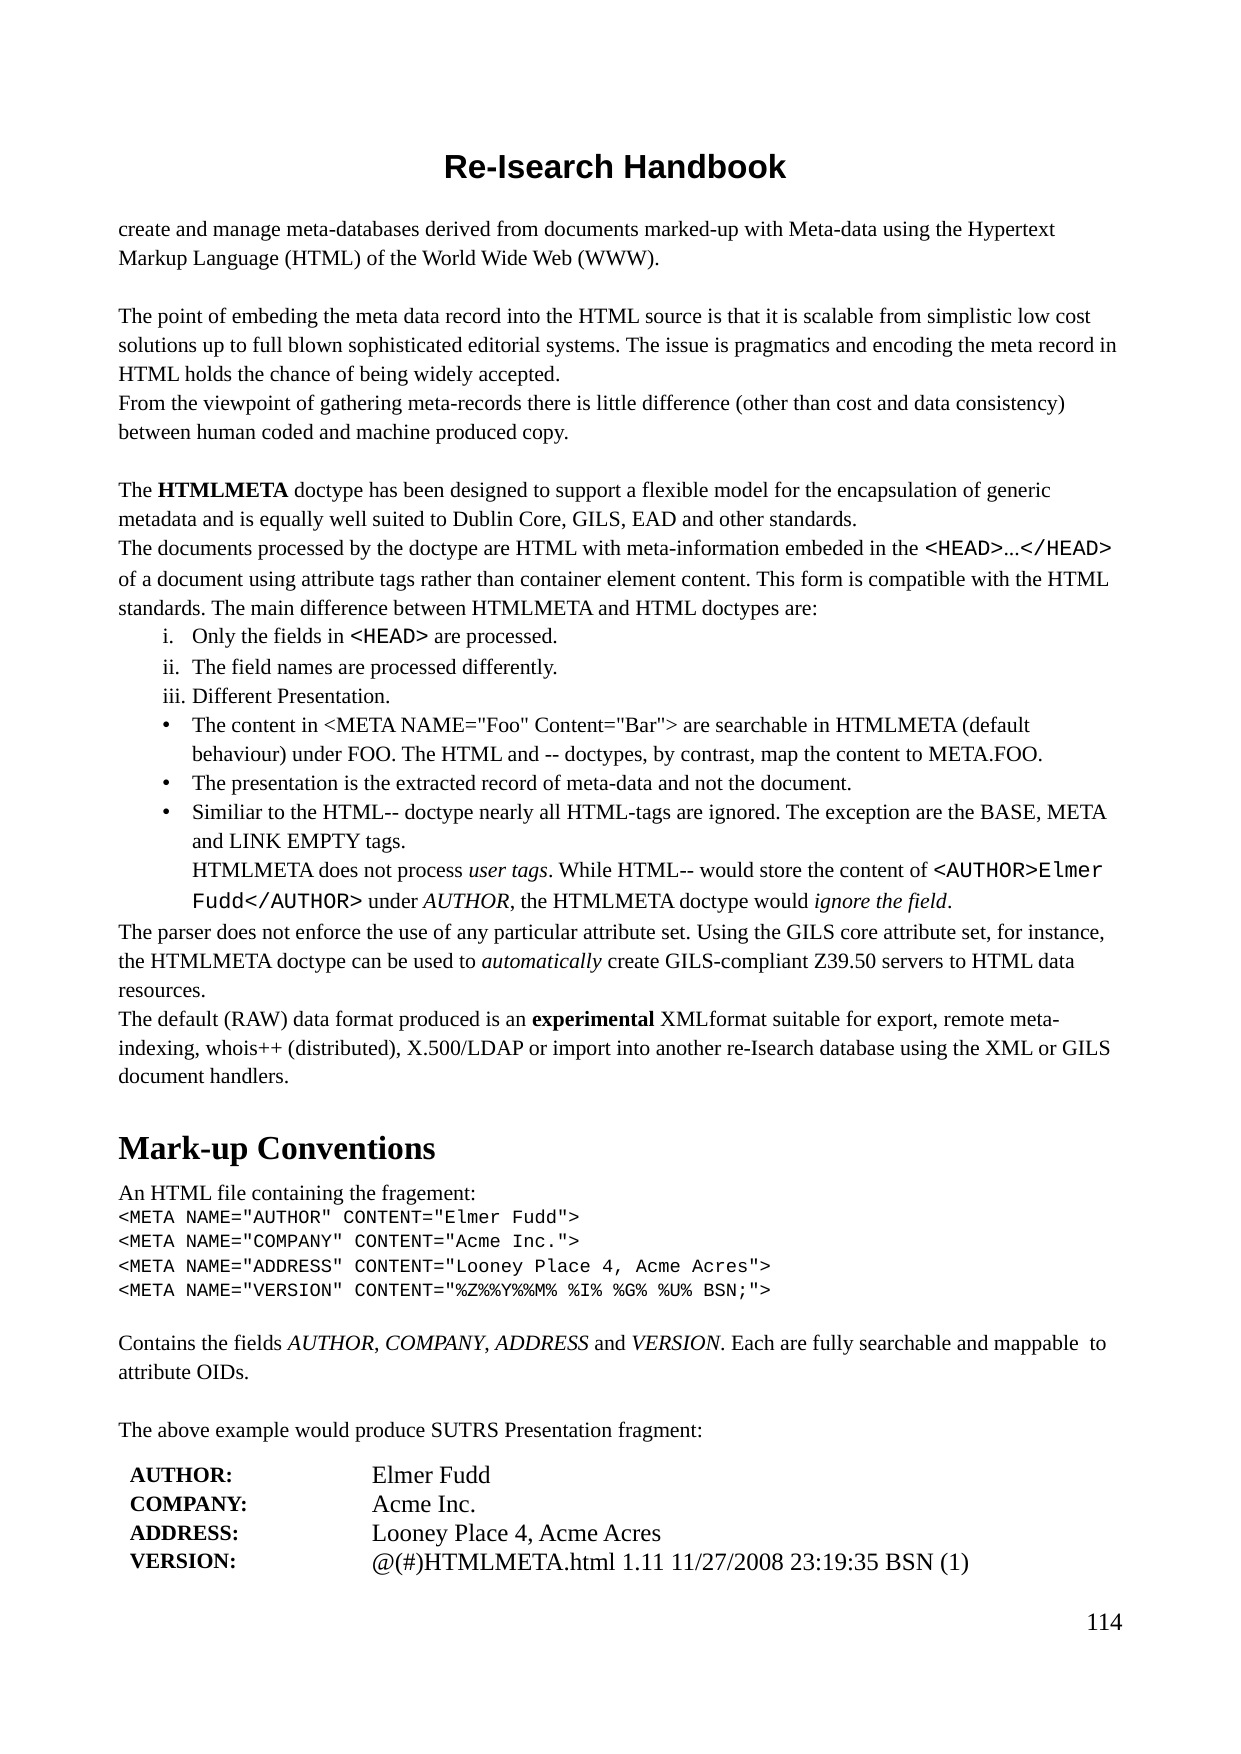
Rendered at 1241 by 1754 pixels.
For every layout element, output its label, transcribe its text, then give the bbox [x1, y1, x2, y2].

text The point of embeding the meta data record into the HTML source is that it is scalable from simplistic low cost solutions up to full blown sophisticated editorial systems. The issue is pragmatics and encoding the meta record in HTML holds the chance of being widely accepted. [118, 303, 1122, 386]
table_header Elmer Fudd [372, 1461, 1157, 1489]
text The documents processed by the doctype are HTML with meta-information embeded in the <HEAD>...</HEAD> of a document using attribute tags rather than container element content. This form is compatible with the HTML standards. The main difference between HTMLMETA and HTML doctypes are: [118, 535, 1122, 620]
list Only the fields in <HEAD> are processed. [162, 623, 1122, 650]
list Different Presentation. [162, 683, 1122, 708]
table_cell COMPANY: [130, 1489, 372, 1518]
text From the viewpoint of gathering meta-records there is little difference (other than cost and data consistency) between human coded and machine produced copy. [118, 390, 1122, 444]
table_cell Acme Inc. [372, 1489, 1157, 1518]
table_header AUTHOR: [130, 1461, 372, 1489]
text An HTML file containing the fragement: <META NAME="AUTHOR" CONTENT="Elmer Fudd"> [118, 1179, 1122, 1229]
text The above example would produce SUTRS Presentation fragment: [118, 1417, 1122, 1442]
text <META NAME="COMPANY" CONTENT="Acme Inc."> [118, 1232, 1122, 1253]
list Similiar to the HTML-- doctype nearly all HTML-tags are ignored. The exception are the BASE, META and LINK EMPTY tags. HTMLMETA does not process user tags. While HTML-- would store the content of <AUTHOR>Elmer Fudd</AUTHOR> under AUTHOR, the HTMLMETA doctype would ignore the field. [162, 799, 1122, 915]
table_cell @(#)HTMLMETA.html 1.11 11/27/2008 23:19:35 BSN (1) [372, 1547, 1157, 1576]
text The parser does not enforce the use of any particular attribute set. Using the GILS core attribute set, for instance, the HTMLMETA doctype can be used to automatically create GILS-compliant Z39.50 servers to HTML data resources. [118, 919, 1122, 1002]
table_cell VERSION: [130, 1547, 372, 1576]
text The default (RAW) data format produced is an experimental XMLformat suitable for export, remote meta-indexing, whois++ (distributed), X.500/LDAP or import into another re-Isearch database using the XML or GILS document handlers. [118, 1006, 1122, 1089]
table_cell ADDRESS: [130, 1518, 372, 1547]
text create and manage meta-databases derived from documents marked-up with Meta-data using the Hypertext Markup Language (HTML) of the World Wide Web (WWW). [118, 216, 1122, 270]
list The content in <META NAME="Foo" Content="Bar"> are searchable in HTMLMETA (default behaviour) under FOO. The HTML and -- doctypes, by contrast, map the content to META.FOO. [162, 712, 1122, 766]
text <META NAME="ADDRESS" CONTENT="Looney Place 4, Acme Acres"> [118, 1257, 1122, 1278]
list The field names are processed differently. [162, 654, 1122, 679]
text <META NAME="VERSION" CONTENT="%Z%%Y%%M% %I% %G% %U% BSN;"> [118, 1281, 1122, 1302]
text Contains the fields AUTHOR, COMPANY, ADDRESS and VERSION. Each are fully searchable and mappable to attribute OIDs. [118, 1330, 1122, 1384]
subtitle Mark-up Conventions [118, 1128, 1122, 1167]
list The presentation is the extracted record of meta-data and not the document. [162, 770, 1122, 795]
text The HTMLMETA doctype has been designed to support a flexible model for the encapsulation of generic metadata and is equally well suited to Dublin Core, GILS, EAD and other standards. [118, 477, 1122, 531]
table_cell Looney Place 4, Acme Acres [372, 1518, 1157, 1547]
